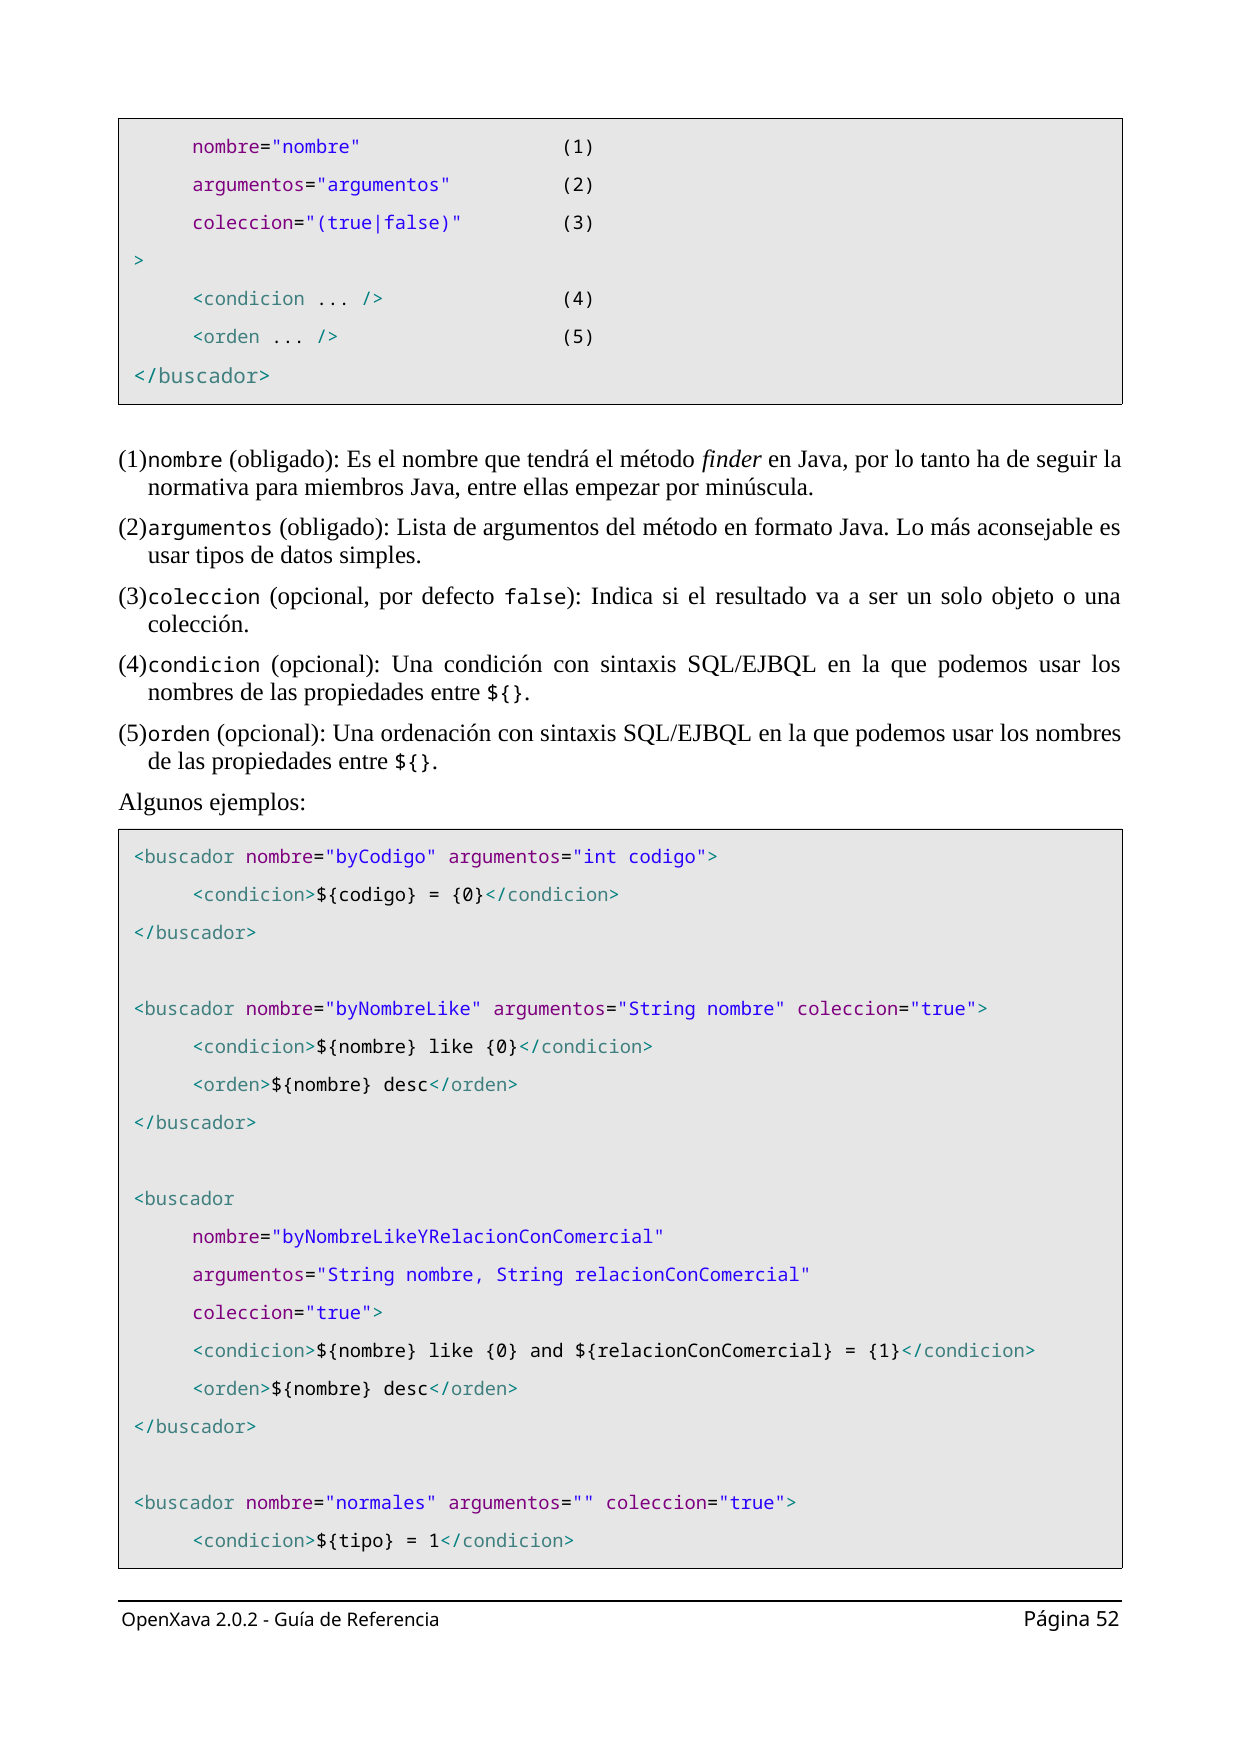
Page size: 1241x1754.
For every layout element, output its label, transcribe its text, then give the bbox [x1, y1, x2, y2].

list argumentos (obligado): Lista de argumentos del método en formato Java. Lo más aconsejable es usar tipos de datos simples. [118, 513, 1122, 569]
text <buscador [119, 1171, 1122, 1209]
text coleccion="true"> [119, 1285, 1122, 1323]
list nombre (obligado): Es el nombre que tendrá el método finder en Java, por lo tanto ha de seguir la normativa para miembros Java, entre ellas empezar por minúscula. [118, 445, 1122, 501]
list coleccion (opcional, por defecto false): Indica si el resultado va a ser un solo objeto o una colección. [118, 582, 1122, 638]
text Algunos ejemplos: [118, 788, 1122, 816]
text argumentos="argumentos" (2) [119, 156, 1122, 194]
text nombre="nombre" (1) [119, 119, 1122, 156]
text <buscador nombre="byCodigo" argumentos="int codigo"> [119, 830, 1122, 866]
text </buscador> [119, 904, 1122, 942]
text <buscador nombre="byNombreLike" argumentos="String nombre" coleccion="true"> [119, 981, 1122, 1018]
text <orden ... /> (5) [119, 308, 1122, 346]
text </buscador> [119, 346, 1122, 404]
text <condicion>${tipo} = 1</condicion> [119, 1513, 1122, 1568]
text <condicion ... /> (4) [119, 270, 1122, 308]
text </buscador> [119, 1399, 1122, 1437]
text > [119, 232, 1122, 270]
text nombre="byNombreLikeYRelacionConComercial" [119, 1209, 1122, 1247]
text coleccion="(true|false)" (3) [119, 194, 1122, 232]
text argumentos="String nombre, String relacionConComercial" [119, 1247, 1122, 1285]
list condicion (opcional): Una condición con sintaxis SQL/EJBQL en la que podemos usar los nombres de las propiedades entre ${}. [118, 650, 1122, 707]
list orden (opcional): Una ordenación con sintaxis SQL/EJBQL en la que podemos usar los nombres de las propiedades entre ${}. [118, 719, 1122, 776]
text <condicion>${nombre} like {0} and ${relacionConComercial} = {1}</condicion> [119, 1323, 1122, 1361]
text <buscador nombre="normales" argumentos="" coleccion="true"> [119, 1475, 1122, 1513]
text <condicion>${codigo} = {0}</condicion> [119, 866, 1122, 904]
text <orden>${nombre} desc</orden> [119, 1057, 1122, 1094]
text <condicion>${nombre} like {0}</condicion> [119, 1018, 1122, 1057]
text </buscador> [119, 1094, 1122, 1133]
text <orden>${nombre} desc</orden> [119, 1361, 1122, 1399]
